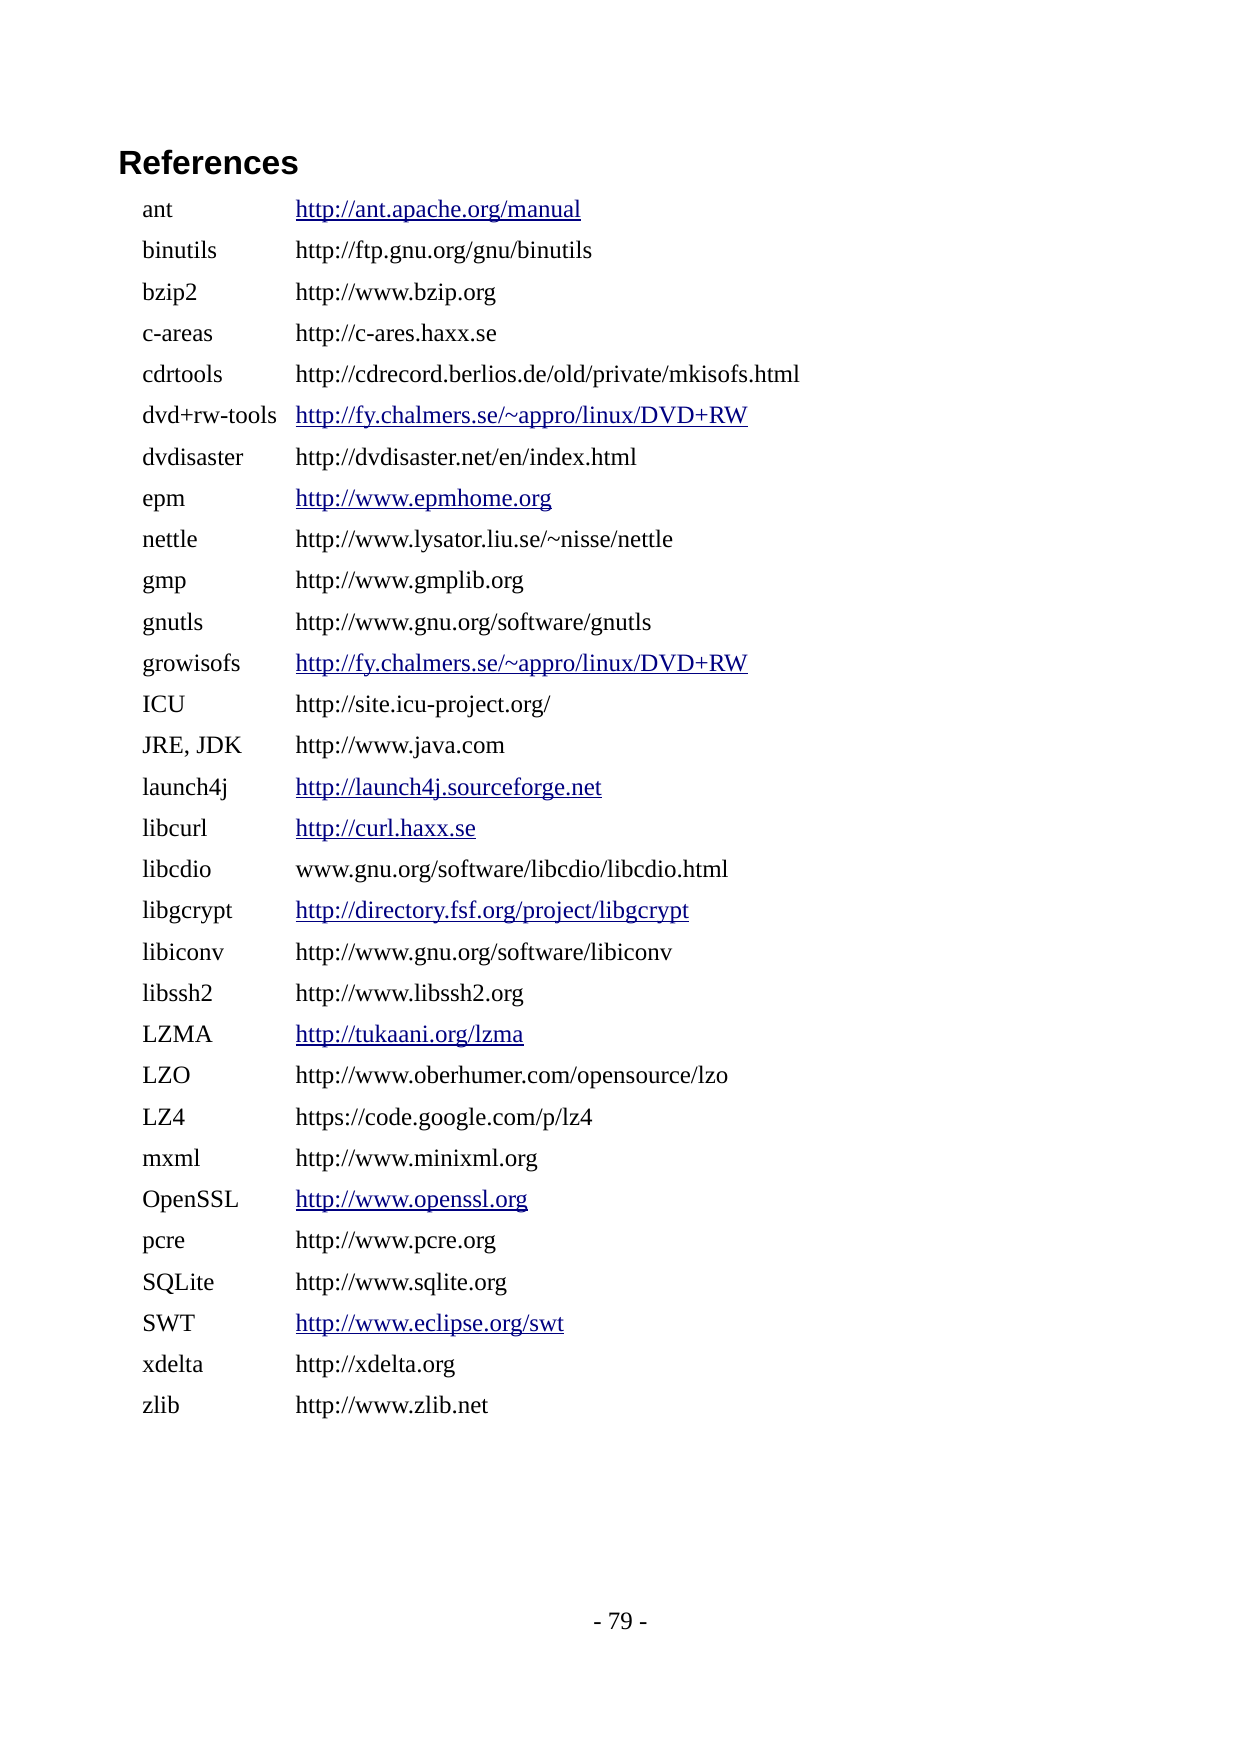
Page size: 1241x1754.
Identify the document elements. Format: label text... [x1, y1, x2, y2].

text gnutls http://www.gnu.org/software/gnutls [118, 607, 1122, 636]
text c-areas http://c-ares.haxx.se [118, 318, 1122, 347]
text cdrtools http://cdrecord.berlios.de/old/private/mkisofs.html [118, 359, 1122, 388]
text dvd+rw-tools http://fy.chalmers.se/~appro/linux/DVD+RW [118, 401, 1122, 429]
text ICU http://site.icu-project.org/ [118, 689, 1122, 718]
text zlib http://www.zlib.net [118, 1391, 1122, 1419]
text libcdio www.gnu.org/software/libcdio/libcdio.html [118, 854, 1122, 883]
text xdelta http://xdelta.org [118, 1349, 1122, 1378]
text libiconv http://www.gnu.org/software/libiconv [118, 937, 1122, 966]
text JRE, JDK http://www.java.com [118, 731, 1122, 759]
text gmp http://www.gmplib.org [118, 566, 1122, 594]
text libgcrypt http://directory.fsf.org/project/libgcrypt [118, 896, 1122, 924]
subtitle References [118, 143, 1122, 182]
text ant http://ant.apache.org/manual [118, 194, 1122, 223]
text bzip2 http://www.bzip.org [118, 277, 1122, 306]
text pcre http://www.pcre.org [118, 1226, 1122, 1254]
text growisofs http://fy.chalmers.se/~appro/linux/DVD+RW [118, 648, 1122, 677]
text nettle http://www.lysator.liu.se/~nisse/nettle [118, 524, 1122, 553]
text mxml http://www.minixml.org [118, 1143, 1122, 1172]
text binutils http://ftp.gnu.org/gnu/binutils [118, 236, 1122, 264]
text SQLite http://www.sqlite.org [118, 1267, 1122, 1296]
text launch4j http://launch4j.sourceforge.net [118, 772, 1122, 801]
text libcurl http://curl.haxx.se [118, 813, 1122, 842]
text epm http://www.epmhome.org [118, 483, 1122, 512]
text LZ4 https://code.google.com/p/lz4 [118, 1102, 1122, 1131]
text SWT http://www.eclipse.org/swt [118, 1308, 1122, 1337]
text LZO http://www.oberhumer.com/opensource/lzo [118, 1061, 1122, 1089]
text dvdisaster http://dvdisaster.net/en/index.html [118, 442, 1122, 471]
text libssh2 http://www.libssh2.org [118, 978, 1122, 1007]
text LZMA http://tukaani.org/lzma [118, 1019, 1122, 1048]
text OpenSSL http://www.openssl.org [118, 1184, 1122, 1213]
